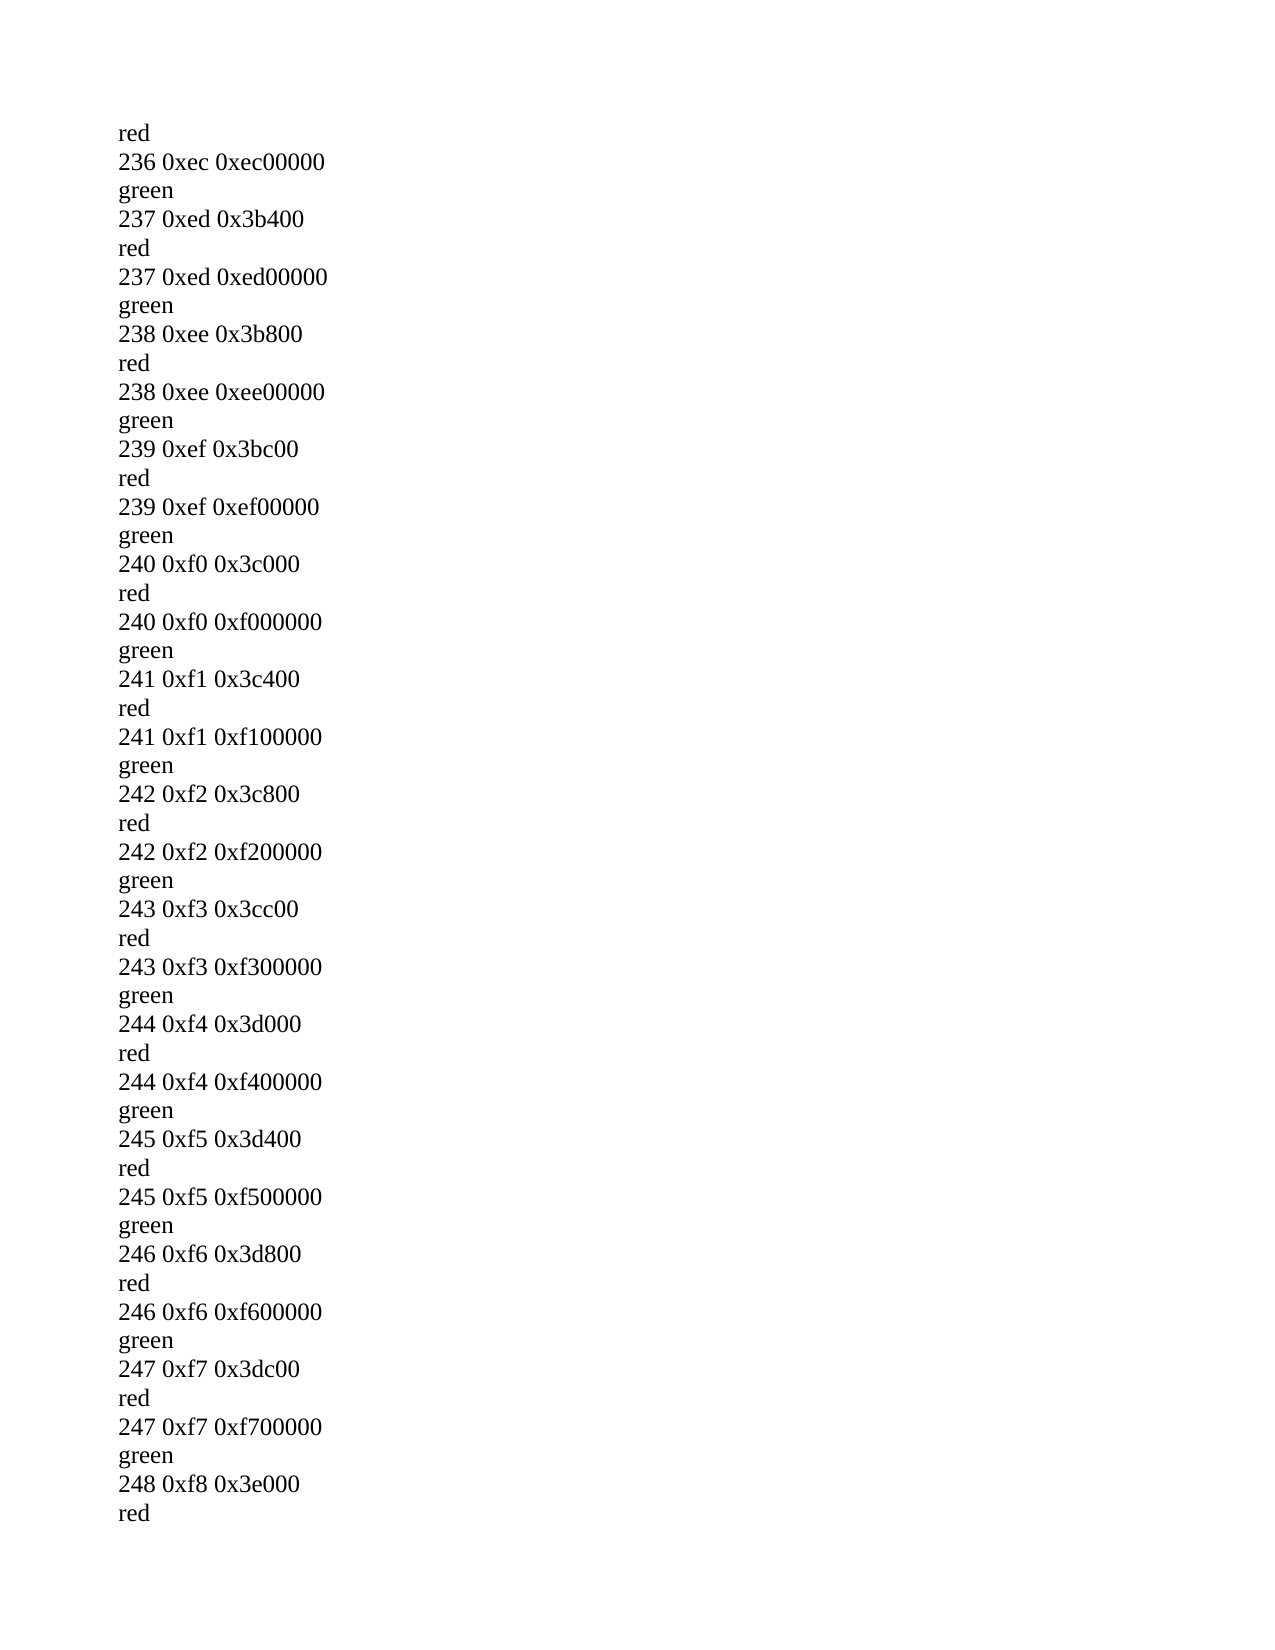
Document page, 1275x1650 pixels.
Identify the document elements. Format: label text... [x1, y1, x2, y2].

text red [118, 808, 1157, 837]
text 238 0xee 0x3b800 [118, 319, 1157, 348]
text 245 0xf5 0x3d400 [118, 1124, 1157, 1153]
text green [118, 1326, 1157, 1354]
text 244 0xf4 0x3d000 [118, 1009, 1157, 1038]
text 239 0xef 0x3bc00 [118, 434, 1157, 463]
text 246 0xf6 0xf600000 [118, 1297, 1157, 1326]
text 247 0xf7 0x3dc00 [118, 1354, 1157, 1383]
text 238 0xee 0xee00000 [118, 377, 1157, 406]
text green [118, 291, 1157, 319]
text red [118, 1383, 1157, 1412]
text 241 0xf1 0xf100000 [118, 722, 1157, 751]
text 237 0xed 0xed00000 [118, 262, 1157, 291]
text 240 0xf0 0xf000000 [118, 607, 1157, 636]
text red [118, 233, 1157, 262]
text red [118, 578, 1157, 607]
text green [118, 521, 1157, 549]
text 248 0xf8 0x3e000 [118, 1469, 1157, 1498]
text red [118, 348, 1157, 377]
text red [118, 1498, 1157, 1527]
text 243 0xf3 0x3cc00 [118, 894, 1157, 923]
text red [118, 463, 1157, 492]
text green [118, 636, 1157, 664]
text 237 0xed 0x3b400 [118, 204, 1157, 233]
text 247 0xf7 0xf700000 [118, 1412, 1157, 1441]
text 243 0xf3 0xf300000 [118, 952, 1157, 981]
text 241 0xf1 0x3c400 [118, 664, 1157, 693]
text red [118, 923, 1157, 952]
text 246 0xf6 0x3d800 [118, 1239, 1157, 1268]
text green [118, 866, 1157, 894]
text 245 0xf5 0xf500000 [118, 1182, 1157, 1211]
text green [118, 1441, 1157, 1469]
text 239 0xef 0xef00000 [118, 492, 1157, 521]
text green [118, 981, 1157, 1009]
text green [118, 1096, 1157, 1124]
text green [118, 406, 1157, 434]
text 242 0xf2 0x3c800 [118, 779, 1157, 808]
text red [118, 118, 1157, 147]
text green [118, 1211, 1157, 1239]
text green [118, 751, 1157, 779]
text green [118, 176, 1157, 204]
text 242 0xf2 0xf200000 [118, 837, 1157, 866]
text 236 0xec 0xec00000 [118, 147, 1157, 176]
text red [118, 1153, 1157, 1182]
text red [118, 693, 1157, 722]
text red [118, 1038, 1157, 1067]
text red [118, 1268, 1157, 1297]
text 244 0xf4 0xf400000 [118, 1067, 1157, 1096]
text 240 0xf0 0x3c000 [118, 549, 1157, 578]
